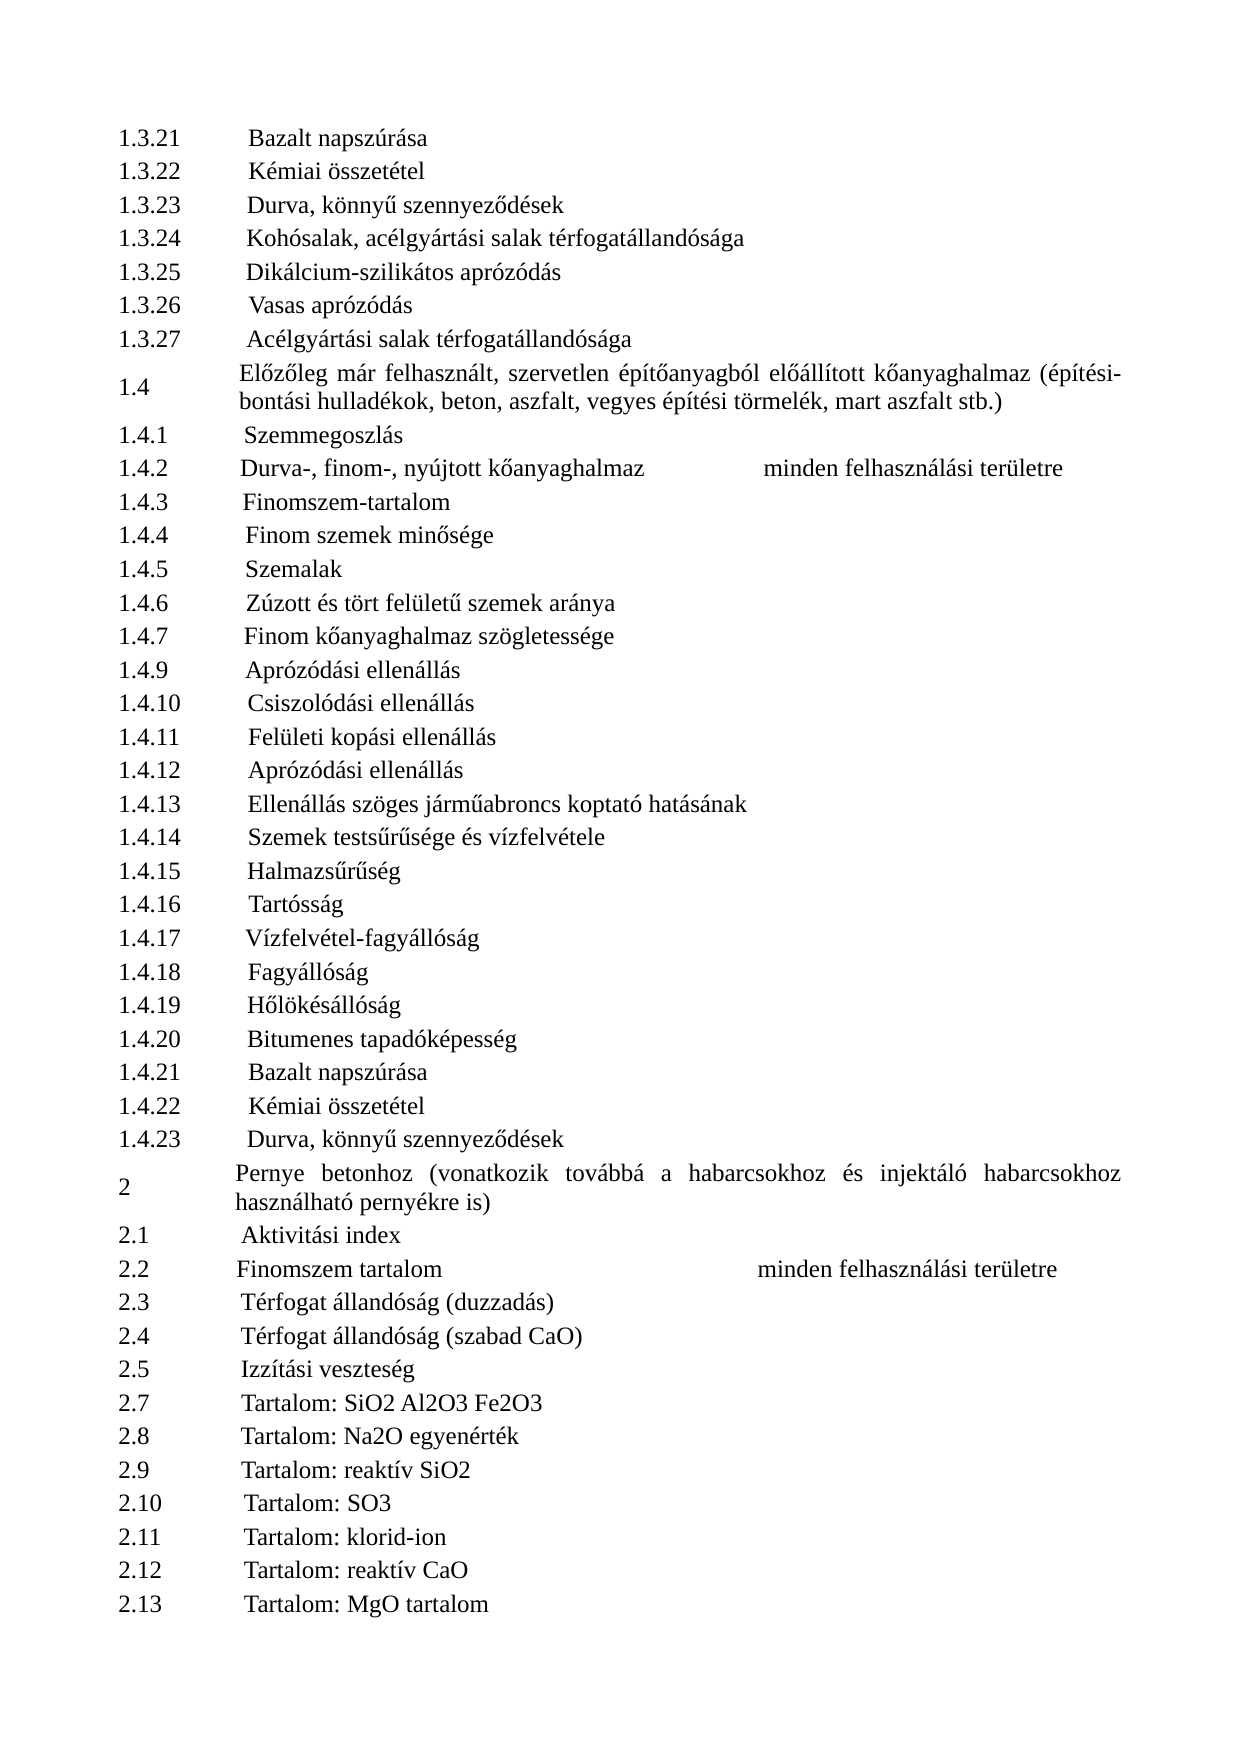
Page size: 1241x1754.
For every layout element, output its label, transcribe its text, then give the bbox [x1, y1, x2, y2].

table_header Acélgyártási salak térfogatállandósága [246, 324, 793, 353]
table_header Tartalom: reaktív SiO2 [241, 1455, 778, 1484]
table_header Aktivitási index [241, 1220, 778, 1249]
table_header 1.4.14 [118, 823, 248, 851]
table_header 2.12 [118, 1556, 244, 1584]
table_header Előzőleg már felhasznált, szervetlen építőanyagból előállított kőanyaghalmaz (építési-bontási hulladékok, beton, aszfalt, vegyes építési törmelék, mart aszfalt stb.) [239, 358, 1122, 415]
table_header 1.4.7 [118, 621, 244, 650]
table_header 1.4.5 [118, 554, 245, 583]
table_header [781, 156, 1122, 185]
table_header Bazalt napszúrása [248, 123, 783, 152]
table_header Dikálcium-szilikátos aprózódás [246, 257, 794, 286]
table_header [793, 324, 1122, 353]
table_header [785, 688, 1122, 717]
table_header 2 [118, 1158, 235, 1215]
table_header minden felhasználási területre [763, 454, 1122, 482]
table_header Zúzott és tört felületű szemek aránya [246, 588, 778, 616]
table_header 1.4.6 [118, 588, 246, 616]
table_header [789, 1124, 1122, 1153]
table_header 1.3.21 [118, 123, 248, 152]
table_header Tartalom: SiO2 Al2O3 Fe2O3 [241, 1388, 778, 1417]
table_header 1.4.17 [118, 923, 245, 952]
table_header 1.4.16 [118, 890, 248, 918]
table_header [779, 1522, 1122, 1551]
table_header 2.7 [118, 1388, 241, 1417]
table_header [783, 755, 1122, 784]
table_header 1.4.12 [118, 755, 248, 784]
table_header [780, 554, 1122, 583]
table_header [783, 1057, 1122, 1086]
table_header Szemek testsűrűsége és vízfelvétele [248, 823, 784, 851]
table_header 1.3.24 [118, 224, 246, 252]
table_header Bitumenes tapadóképesség [247, 1024, 788, 1052]
table_header Tartósság [248, 890, 781, 918]
table_header [778, 588, 1122, 616]
table_header [782, 655, 1122, 683]
table_header 1.4.9 [118, 655, 245, 683]
table_header [787, 420, 1122, 449]
table_header 2.8 [118, 1421, 240, 1450]
table_header 2.2 [118, 1254, 236, 1282]
table_header Kémiai összetétel [248, 1091, 781, 1119]
table_header 2.1 [118, 1220, 241, 1249]
table_header 1.3.25 [118, 257, 246, 286]
table_header [783, 123, 1122, 152]
table_header [781, 890, 1122, 918]
table_header 1.4.18 [118, 957, 248, 985]
table_header 1.4.13 [118, 789, 247, 818]
table_header [793, 224, 1122, 252]
table_header Bazalt napszúrása [248, 1057, 783, 1086]
table_header [779, 1321, 1122, 1349]
table_header Vasas aprózódás [248, 291, 782, 319]
table_header 2.9 [118, 1455, 241, 1484]
table_header Térfogat állandóság (szabad CaO) [240, 1321, 779, 1349]
table_header Kohósalak, acélgyártási salak térfogatállandósága [246, 224, 793, 252]
table_header 1.3.27 [118, 324, 246, 353]
table_header 1.4.23 [118, 1124, 247, 1153]
table_header Tartalom: reaktív CaO [244, 1556, 779, 1584]
table_header 2.4 [118, 1321, 240, 1349]
table_header 2.11 [118, 1522, 243, 1551]
table_header [784, 823, 1122, 851]
table_header 1.4.3 [118, 487, 242, 516]
table_header 1.4.15 [118, 856, 247, 885]
table_header Tartalom: SO3 [244, 1489, 779, 1517]
table_header 1.4.11 [118, 722, 248, 751]
table_header [780, 521, 1122, 549]
table_header [793, 487, 1122, 516]
table_header Felületi kopási ellenállás [248, 722, 781, 751]
table_header [778, 1220, 1122, 1249]
table_header 1.3.22 [118, 156, 248, 185]
table_header 2.5 [118, 1354, 241, 1383]
table_header [779, 1589, 1122, 1618]
table_header Finomszem tartalom [236, 1254, 757, 1282]
table_header Térfogat állandóság (duzzadás) [240, 1287, 779, 1316]
table_header 1.3.26 [118, 291, 248, 319]
table_header [788, 990, 1122, 1019]
table_header [778, 1354, 1122, 1383]
table_header 2.13 [118, 1589, 244, 1618]
table_header Vízfelvétel-fagyállóság [245, 923, 798, 952]
table_header Szemalak [245, 554, 780, 583]
table_header Finom kőanyaghalmaz szögletessége [244, 621, 787, 650]
table_header Ellenállás szöges járműabroncs koptató hatásának [247, 789, 786, 818]
table_header Fagyállóság [248, 957, 784, 985]
table_header Szemmegoszlás [244, 420, 787, 449]
table_header [781, 722, 1122, 751]
table_header Pernye betonhoz (vonatkozik továbbá a habarcsokhoz és injektáló habarcsokhoz használható pernyékre is) [235, 1158, 1122, 1215]
table_header 1.4.10 [118, 688, 247, 717]
table_header 1.3.23 [118, 190, 247, 219]
table_header 1.4.19 [118, 990, 247, 1019]
table_header 2.3 [118, 1287, 240, 1316]
table_header minden felhasználási területre [758, 1254, 1122, 1282]
table_header 1.4.20 [118, 1024, 247, 1052]
table_header 1.4.1 [118, 420, 243, 449]
table_header [781, 1091, 1122, 1119]
table_header [795, 257, 1122, 286]
table_header [779, 1287, 1122, 1316]
table_header 1.4.2 [118, 454, 240, 482]
table_header [788, 1024, 1122, 1052]
table_header [786, 789, 1122, 818]
table_header [787, 621, 1122, 650]
table_header Tartalom: MgO tartalom [244, 1589, 779, 1618]
table_header Aprózódási ellenállás [245, 655, 782, 683]
table_header Tartalom: Na2O egyenérték [240, 1421, 779, 1450]
table_header Durva, könnyű szennyeződések [247, 190, 789, 219]
table_header [789, 190, 1122, 219]
table_header 1.4.21 [118, 1057, 248, 1086]
table_header Finomszem-tartalom [242, 487, 793, 516]
table_header Aprózódási ellenállás [248, 755, 783, 784]
table_header Tartalom: klorid-ion [243, 1522, 779, 1551]
table_header [788, 856, 1122, 885]
table_header Csiszolódási ellenállás [248, 688, 784, 717]
table_header 1.4.22 [118, 1091, 248, 1119]
table_header [778, 1455, 1122, 1484]
table_header [780, 1421, 1122, 1450]
table_header Izzítási veszteség [241, 1354, 778, 1383]
table_header 2.10 [118, 1489, 244, 1517]
table_header Durva, könnyű szennyeződések [247, 1124, 789, 1153]
table_header [778, 1388, 1122, 1417]
table_header Kémiai összetétel [248, 156, 781, 185]
table_header 1.4 [118, 358, 239, 415]
table_header Finom szemek minősége [245, 521, 780, 549]
table_header Hőlökésállóság [247, 990, 788, 1019]
table_header [779, 1556, 1122, 1584]
table_header 1.4.4 [118, 521, 245, 549]
table_header [779, 1489, 1122, 1517]
table_header [784, 957, 1122, 985]
table_header [782, 291, 1122, 319]
table_header [798, 923, 1122, 952]
table_header Durva-, finom-, nyújtott kőanyaghalmaz [240, 454, 763, 482]
table_header Halmazsűrűség [247, 856, 788, 885]
